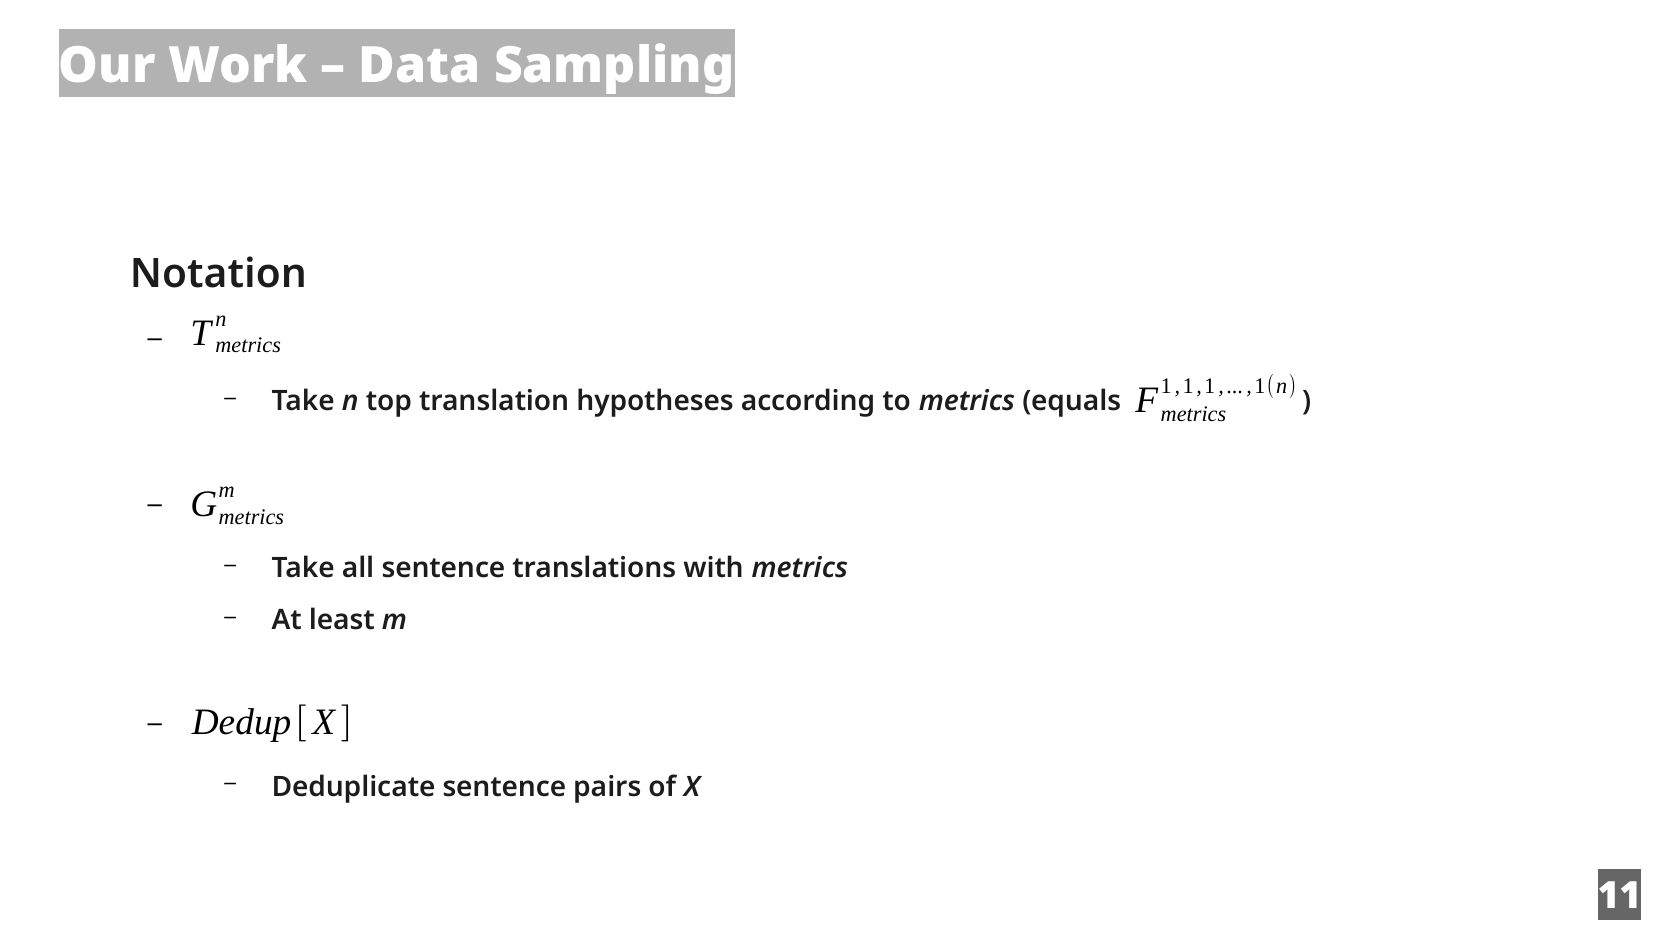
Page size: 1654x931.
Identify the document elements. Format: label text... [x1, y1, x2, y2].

chart [184, 305, 289, 359]
list Notation Take n top translation hypotheses according to metrics (equals ) Take all sentence translations with metrics At least m Deduplicate sentence pairs of X [59, 243, 1565, 820]
chart [1127, 373, 1303, 426]
title Our Work – Data Sampling [59, 0, 1595, 98]
chart [184, 477, 292, 530]
chart [184, 701, 358, 745]
